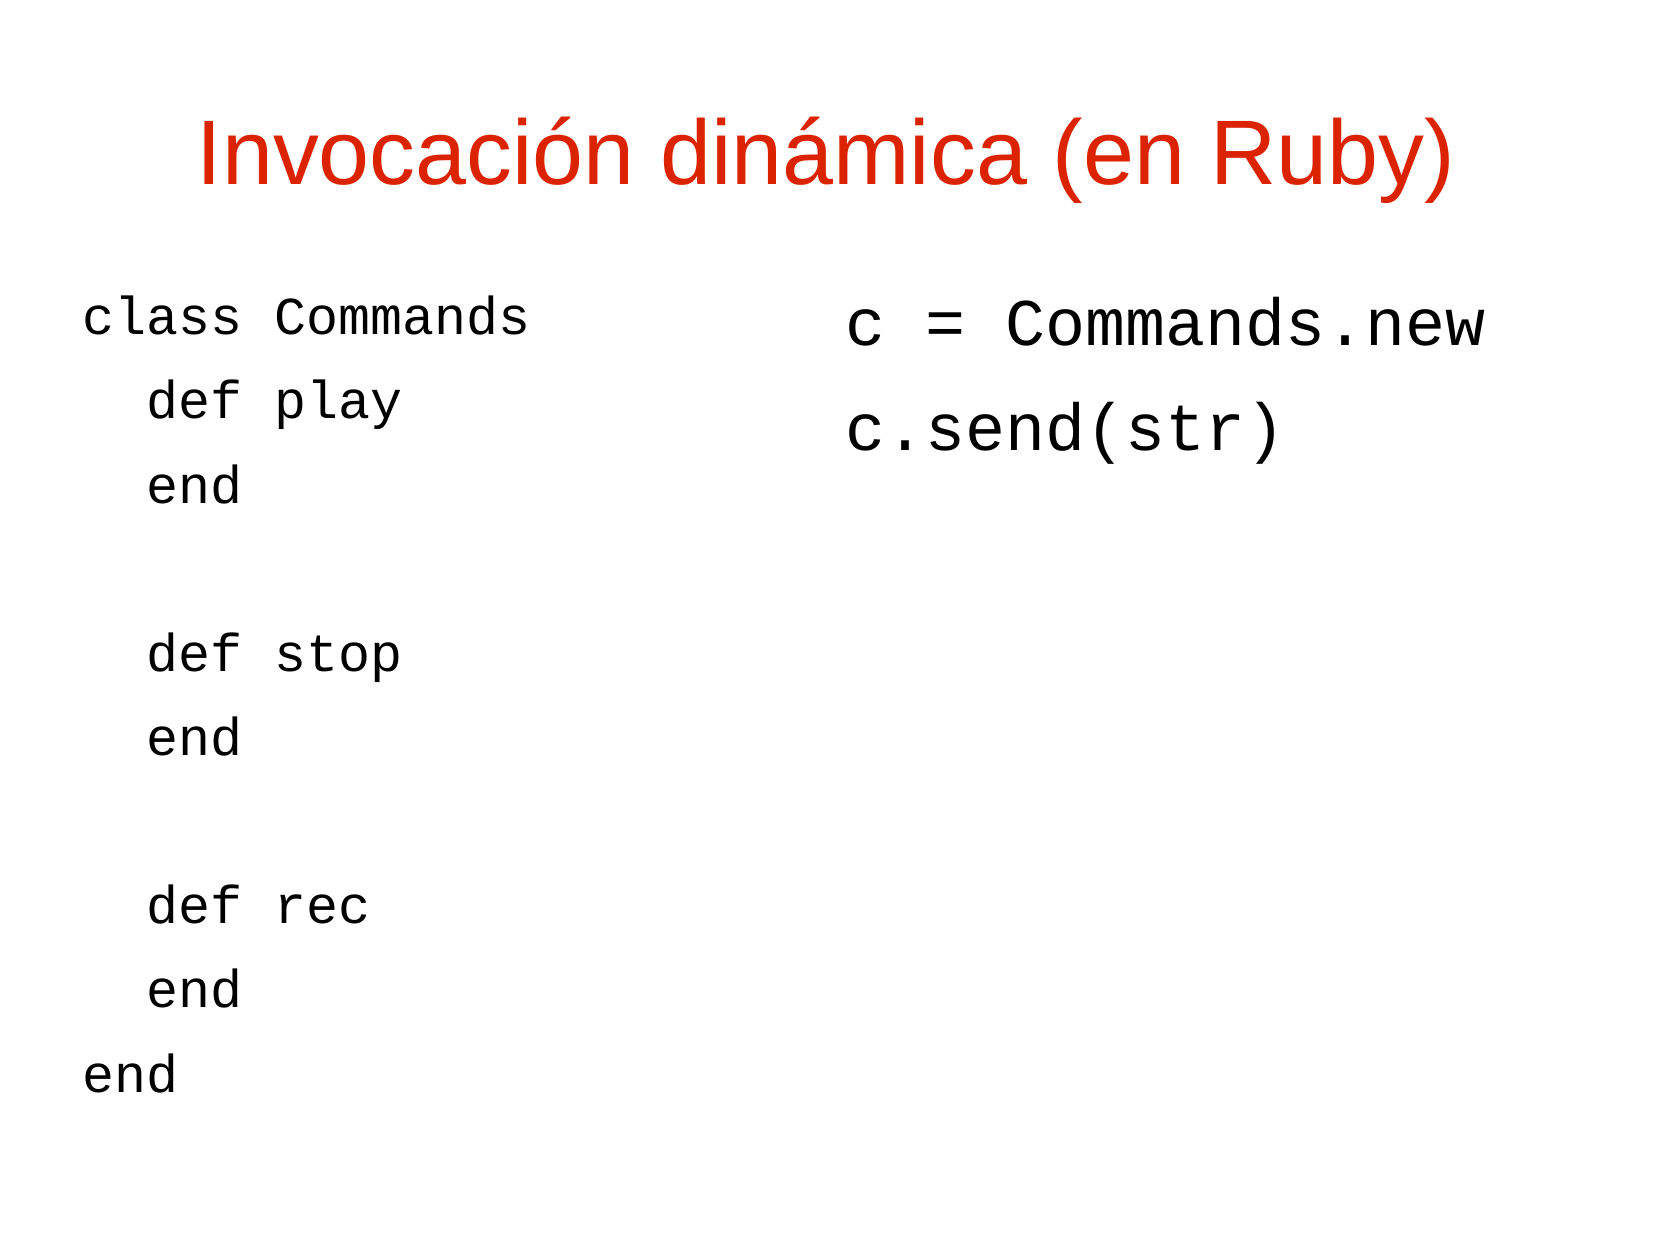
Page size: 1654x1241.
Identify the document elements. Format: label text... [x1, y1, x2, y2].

list class Commands def play end def stop end def rec end end [82, 290, 809, 1109]
title Invocación dinámica (en Ruby) [82, 49, 1571, 257]
list c = Commands.new c.send(str) [845, 290, 1572, 1109]
